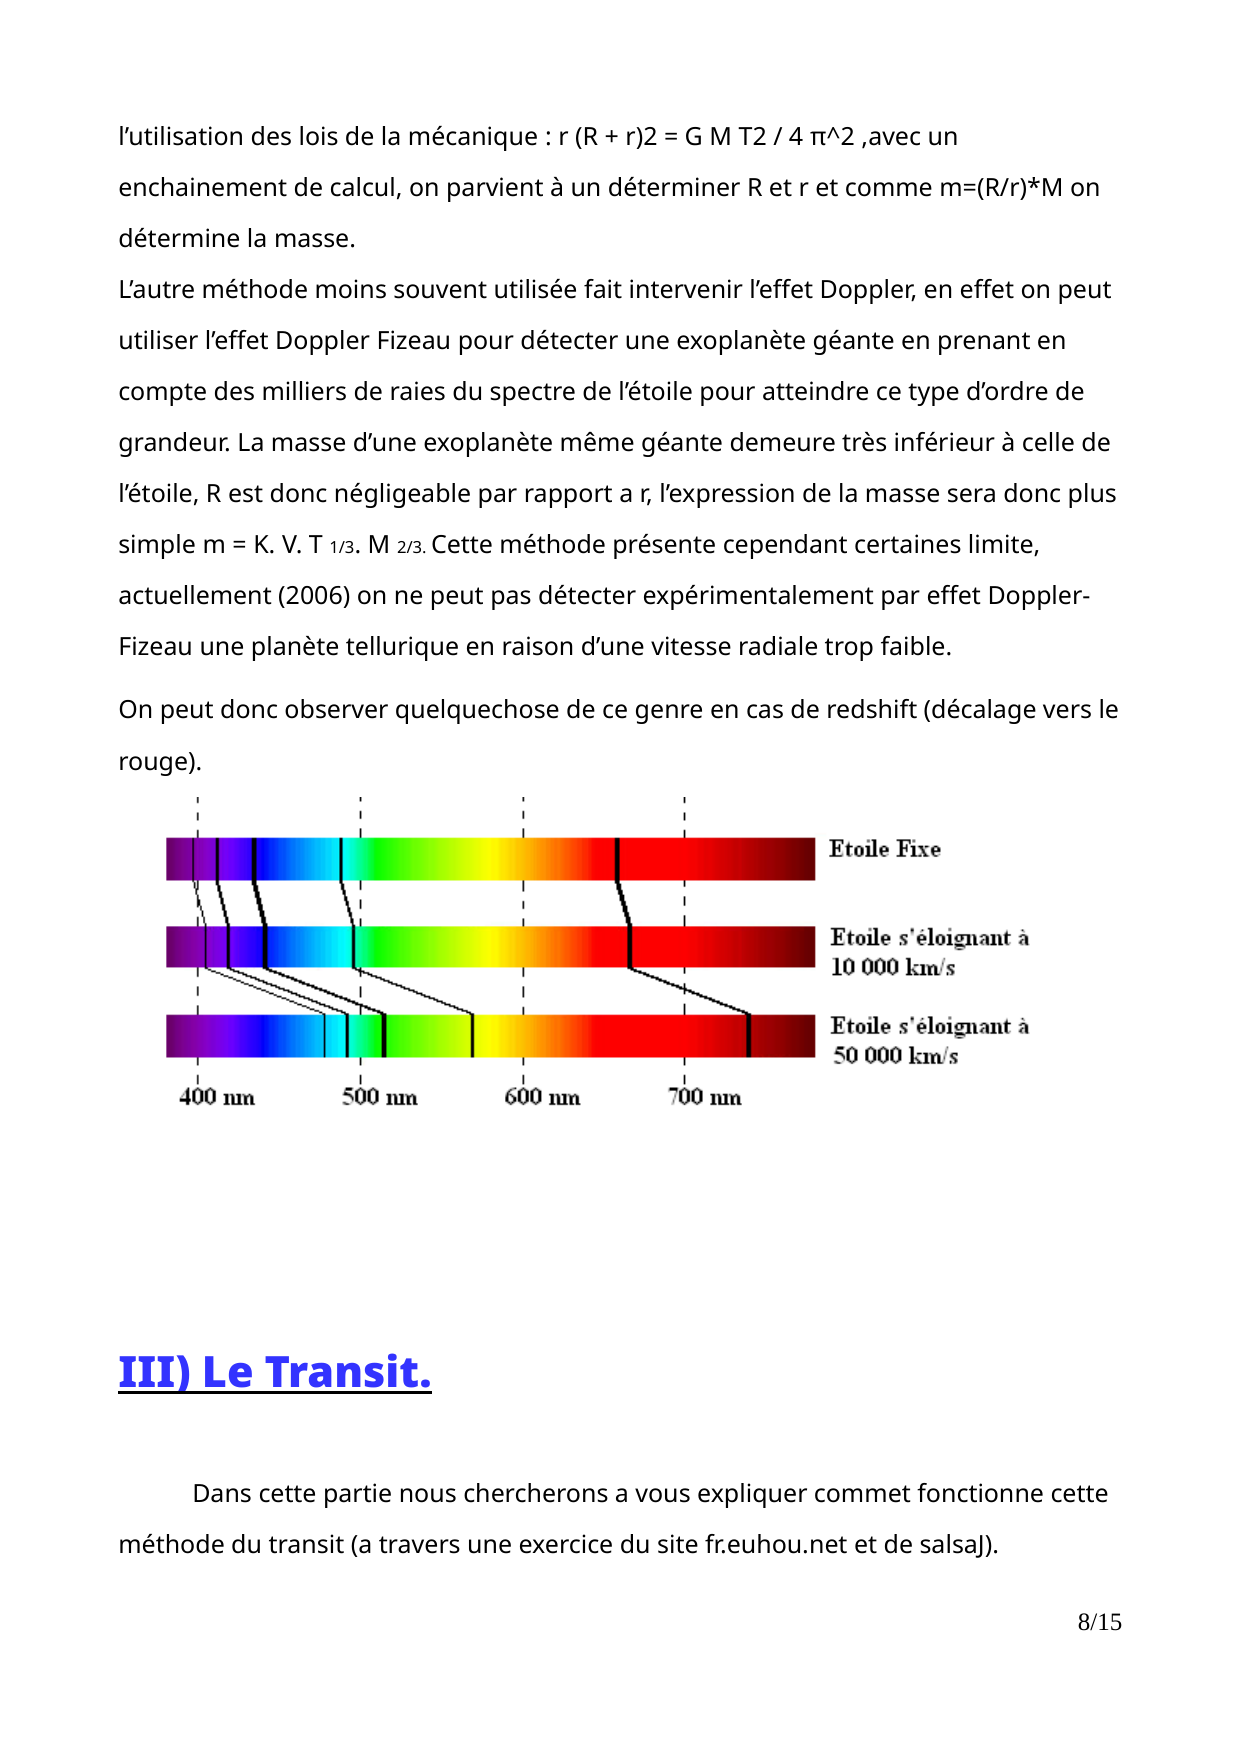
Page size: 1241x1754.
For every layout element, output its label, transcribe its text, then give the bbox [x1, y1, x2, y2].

subtitle III) Le Transit. [118, 1341, 1122, 1400]
text l’utilisation des lois de la mécanique : r (R + r)2 = G M T2 / 4 π^2 ,avec un enchainement de calcul, on parvient à un déterminer R et r et comme m=(R/r)*M on détermine la masse. L’autre méthode moins souvent utilisée fait intervenir l’effet Doppler, en effet on peut utiliser l’effet Doppler Fizeau pour détecter une exoplanète géante en prenant en compte des milliers de raies du spectre de l’étoile pour atteindre ce type d’ordre de grandeur. La masse d’une exoplanète même géante demeure très inférieur à celle de l’étoile, R est donc négligeable par rapport a r, l’expression de la masse sera donc plus simple m = K. V. T 1/3. M 2/3. Cette méthode présente cependant certaines limite, actuellement (2006) on ne peut pas détecter expérimentalement par effet Doppler-Fizeau une planète tellurique en raison d’une vitesse radiale trop faible. [118, 118, 1122, 663]
text Dans cette partie nous chercherons a vous expliquer commet fonctionne cette méthode du transit (a travers une exercice du site fr.euhou.net et de salsaJ). [118, 1476, 1122, 1561]
text On peut donc observer quelquechose de ce genre en cas de redshift (décalage vers le rouge). [118, 692, 1122, 777]
